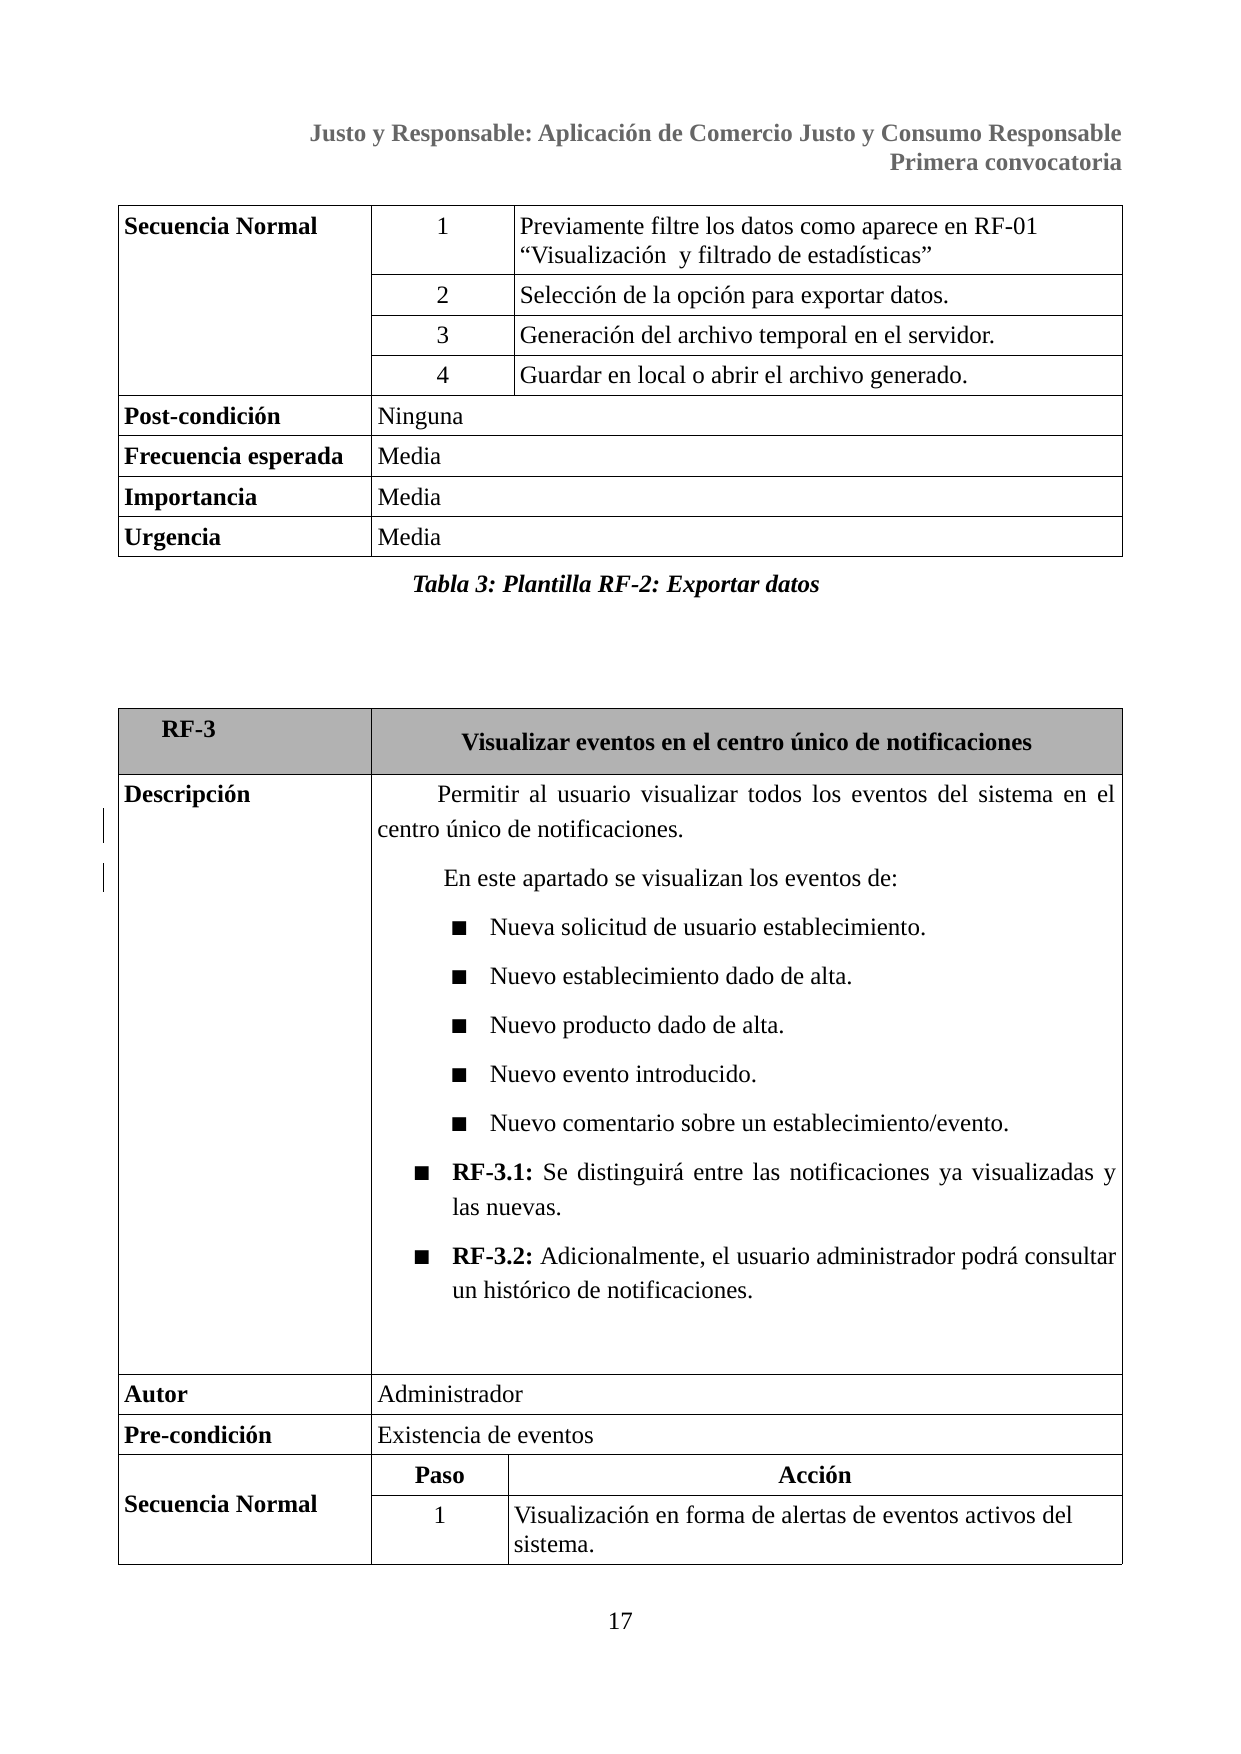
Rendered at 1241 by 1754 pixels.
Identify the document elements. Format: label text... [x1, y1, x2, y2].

table_cell Existencia de eventos [372, 1415, 1122, 1454]
table_cell Pre-condición [119, 1415, 371, 1454]
table_cell Guardar en local o abrir el archivo generado. [515, 356, 1122, 395]
table_cell Paso [372, 1455, 508, 1494]
table_cell 3 [372, 316, 514, 355]
table_cell Autor [119, 1375, 371, 1414]
table_header [119, 709, 371, 774]
table_cell Visualización en forma de alertas de eventos activos del sistema. [509, 1496, 1122, 1563]
table_cell Administrador [372, 1375, 1122, 1414]
table_cell Descripción [119, 775, 371, 1373]
table_cell Media [372, 517, 1122, 556]
table_cell Generación del archivo temporal en el servidor. [515, 316, 1122, 355]
table_cell Media [372, 436, 1122, 476]
table_cell Ninguna [372, 396, 1122, 435]
table_cell Media [372, 477, 1122, 516]
table_cell Acción [509, 1455, 1122, 1494]
table_cell Post-condición [119, 396, 371, 435]
table_cell 1 [372, 206, 514, 274]
table_cell 2 [372, 275, 514, 314]
table_cell Selección de la opción para exportar datos. [515, 275, 1122, 314]
table_cell Secuencia Normal [119, 1455, 371, 1563]
table_cell Importancia [119, 477, 371, 516]
table_cell Permitir al usuario visualizar todos los eventos del sistema en el centro único de notificaciones. En este apartado se visualizan los eventos de: Nueva solicitud de usuario establecimiento. Nuevo establecimiento dado de alta. Nuevo producto dado de alta. Nuevo evento introducido. Nuevo comentario sobre un establecimiento/evento. RF-3.1: Se distinguirá entre las notificaciones ya visualizadas y las nuevas. RF-3.2: Adicionalmente, el usuario administrador podrá consultar un histórico de notificaciones. [372, 775, 1122, 1373]
table_cell Previamente filtre los datos como aparece en RF-01 “Visualización y filtrado de estadísticas” [515, 206, 1122, 274]
table_cell Urgencia [119, 517, 371, 556]
table_cell 1 [372, 1496, 508, 1563]
table_cell Frecuencia esperada [119, 436, 371, 476]
table_header Visualizar eventos en el centro único de notificaciones [372, 709, 1122, 774]
table_cell 4 [372, 356, 514, 395]
text Tabla 3: Plantilla RF-2: Exportar datos [118, 569, 1122, 598]
table_cell Secuencia Normal [119, 206, 371, 395]
